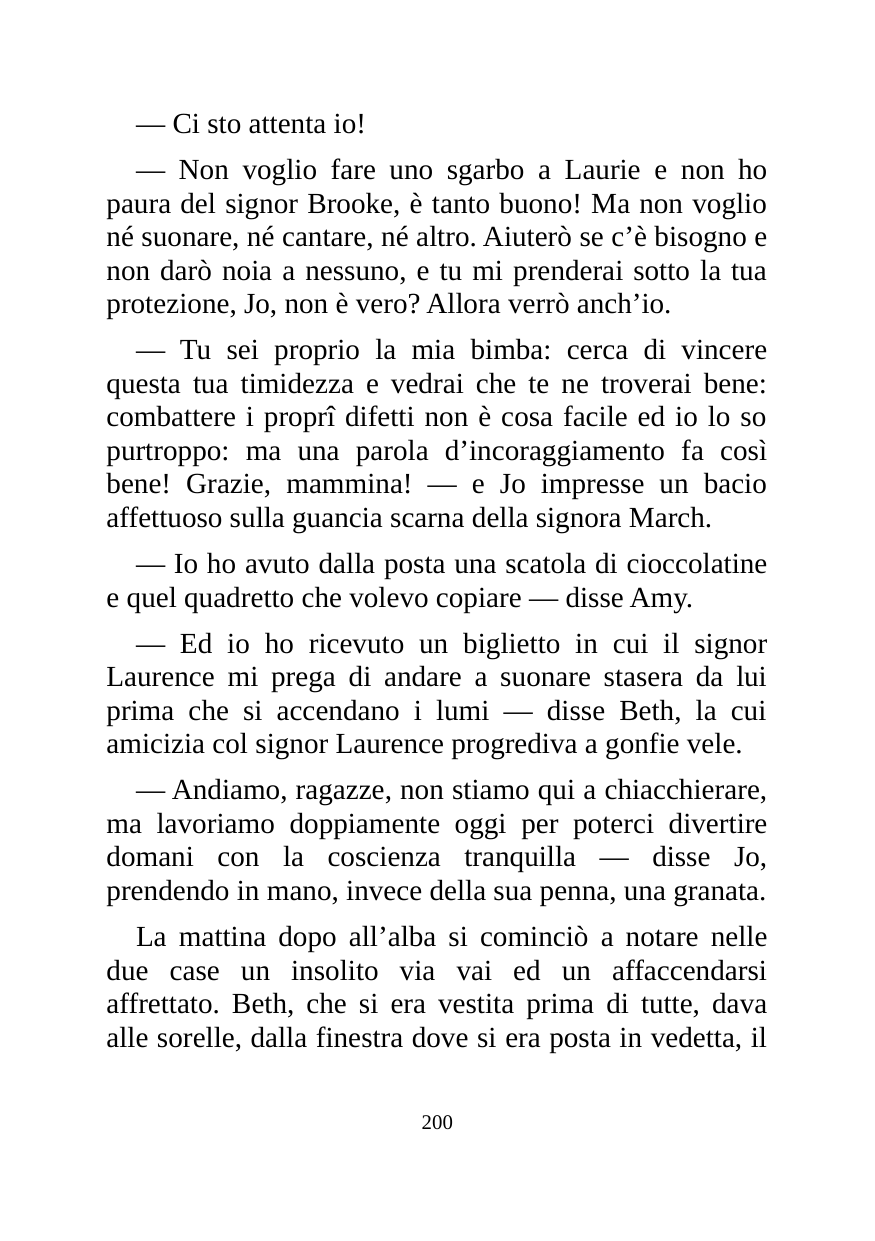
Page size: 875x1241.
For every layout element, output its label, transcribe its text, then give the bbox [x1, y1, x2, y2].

text — Ed io ho ricevuto un biglietto in cui il signor Laurence mi prega di andare a suonare stasera da lui prima che si accendano i lumi — disse Beth, la cui amicizia col signor Laurence progrediva a gonfie vele. [106, 626, 768, 760]
text — Andiamo, ragazze, non stiamo qui a chiacchierare, ma lavoriamo doppiamente oggi per poterci divertire domani con la coscienza tranquilla — disse Jo, prendendo in mano, invece della sua penna, una granata. [106, 772, 768, 907]
text La mattina dopo all’alba si cominciò a notare nelle due case un insolito via vai ed un affaccendarsi affrettato. Beth, che si era vestita prima di tutte, dava alle sorelle, dalla finestra dove si era posta in vedetta, il [106, 919, 768, 1053]
text — Ci sto attenta io! [106, 106, 768, 140]
text — Io ho avuto dalla posta una scatola di cioccolatine e quel quadretto che volevo copiare — disse Amy. [106, 546, 768, 613]
text — Tu sei proprio la mia bimba: cerca di vincere questa tua timidezza e vedrai che te ne troverai bene: combattere i proprî difetti non è cosa facile ed io lo so purtroppo: ma una parola d’incoraggiamento fa così bene! Grazie, mammina! — e Jo impresse un bacio affettuoso sulla guancia scarna della signora March. [106, 332, 768, 534]
text — Non voglio fare uno sgarbo a Laurie e non ho paura del signor Brooke, è tanto buono! Ma non voglio né suonare, né cantare, né altro. Aiuterò se c’è bisogno e non darò noia a nessuno, e tu mi prenderai sotto la tua protezione, Jo, non è vero? Allora verrò anch’io. [106, 152, 768, 320]
